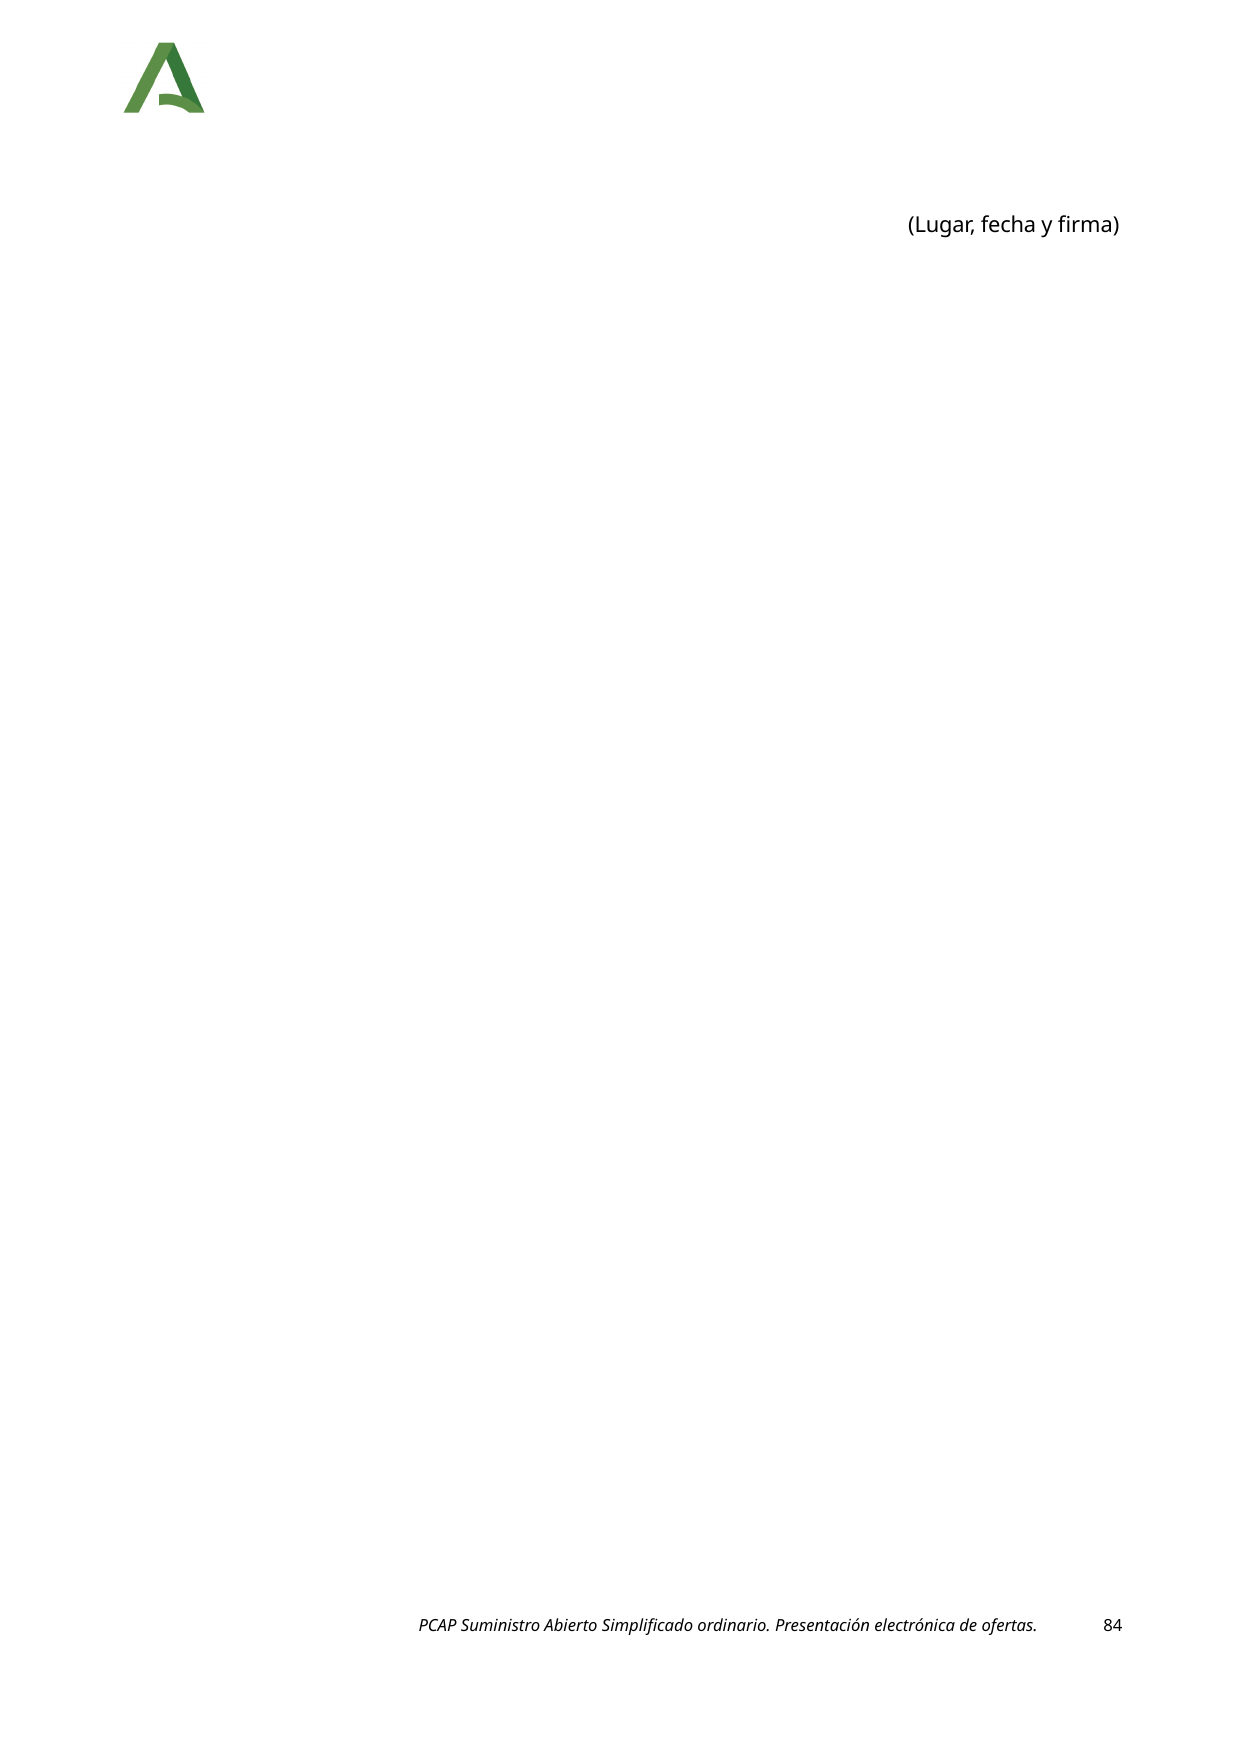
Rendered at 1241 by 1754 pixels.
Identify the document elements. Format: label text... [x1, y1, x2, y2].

picture [119, 38, 209, 117]
text (Lugar, fecha y firma) [118, 209, 1122, 242]
